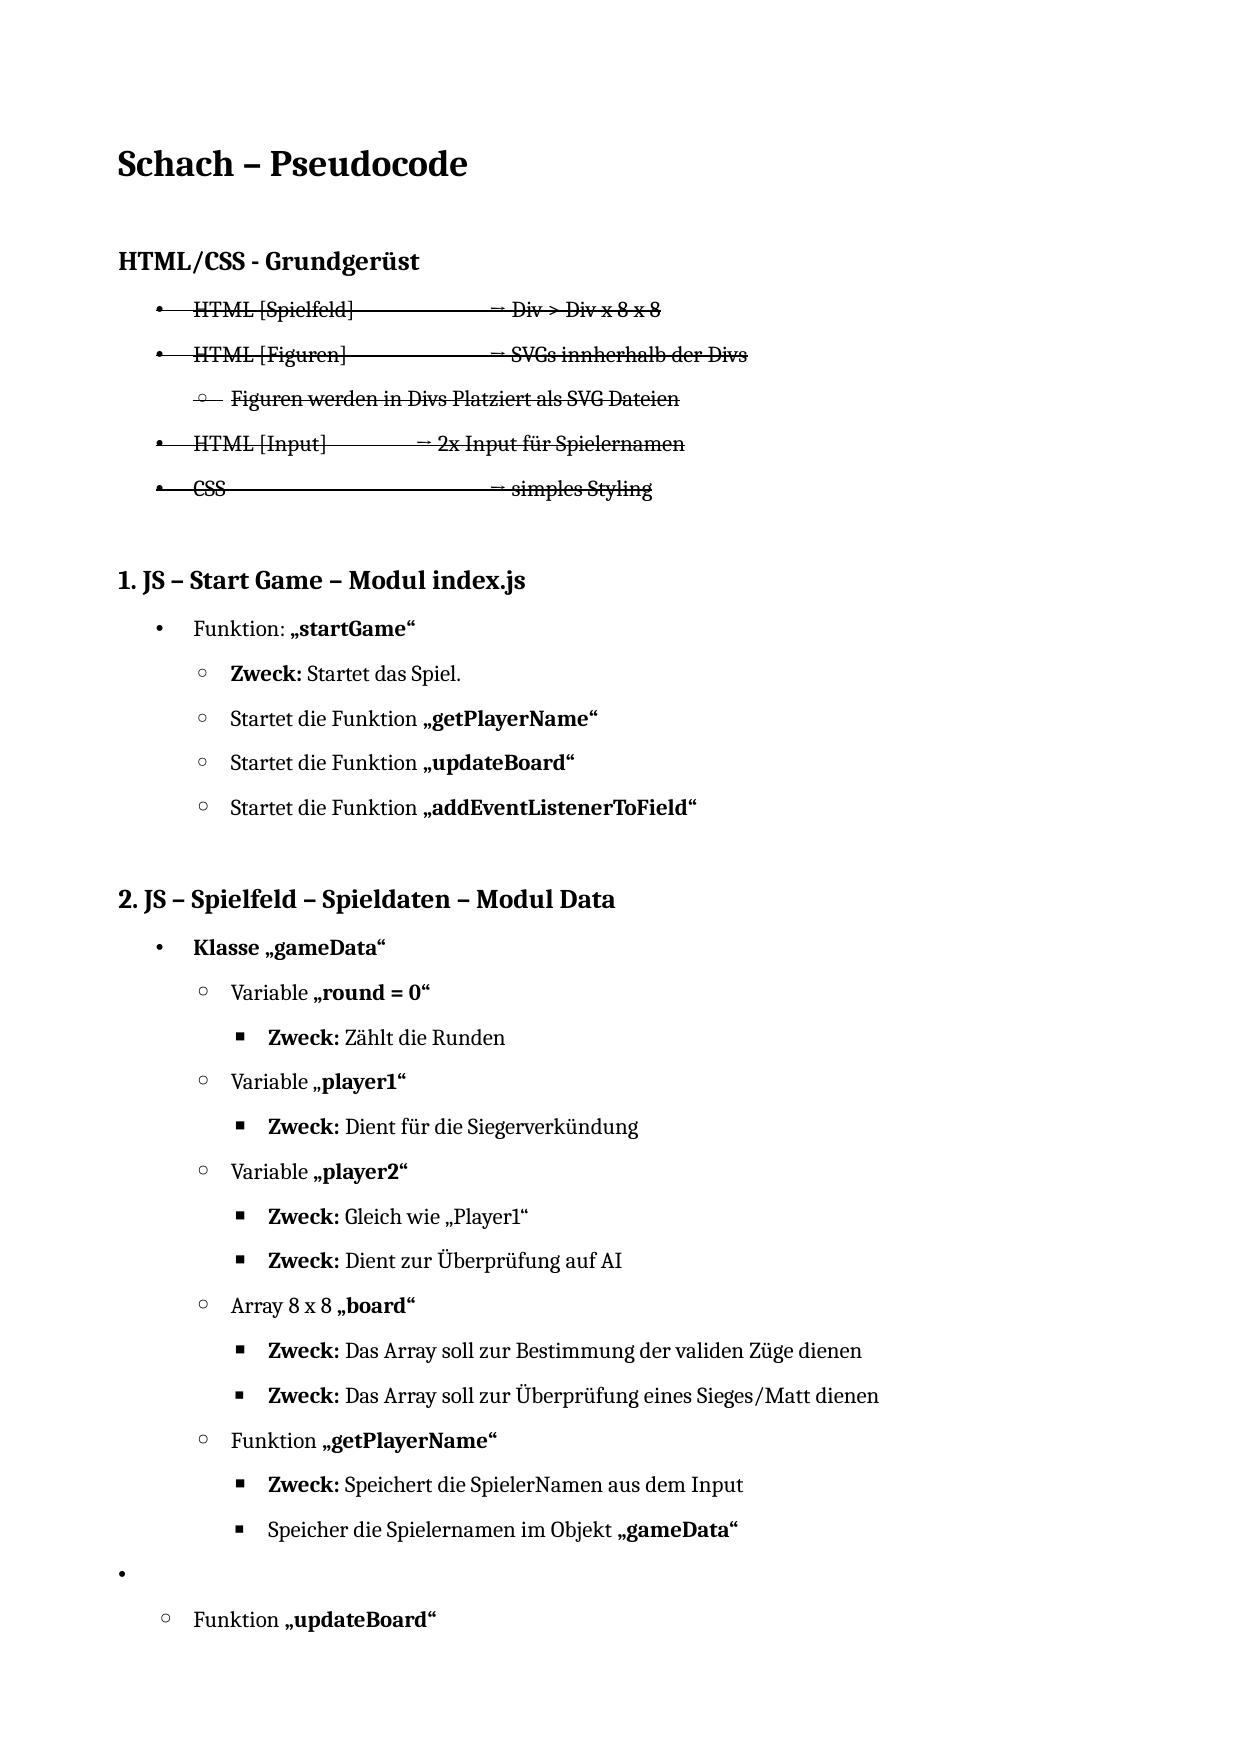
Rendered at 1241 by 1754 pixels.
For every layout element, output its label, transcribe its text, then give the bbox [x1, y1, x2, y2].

list Funktion: „startGame“ [156, 616, 1122, 642]
list HTML [Input] → 2x Input für Spielernamen [156, 431, 1122, 457]
list Zweck: Dient zur Überprüfung auf AI [231, 1248, 1122, 1275]
subtitle Schach – Pseudocode [118, 143, 1122, 186]
list Startet die Funktion „getPlayerName“ [193, 705, 1122, 732]
list Variable „player1“ [193, 1069, 1122, 1096]
list Startet die Funktion „addEventListenerToField“ [193, 795, 1122, 821]
list Zweck: Speichert die SpielerNamen aus dem Input [231, 1472, 1122, 1499]
text 1. JS – Start Game – Modul index.js [118, 565, 1122, 597]
list Klasse „gameData“ [156, 935, 1122, 961]
list Funktion „getPlayerName“ [193, 1427, 1122, 1454]
text HTML/CSS - Grundgerüst [118, 246, 1122, 277]
list Startet die Funktion „updateBoard“ [193, 750, 1122, 776]
list Variable „player2“ [193, 1159, 1122, 1185]
list Variable „round = 0“ [193, 979, 1122, 1006]
list Funktion „updateBoard“ [156, 1607, 1122, 1633]
list HTML [Spielfeld] → Div > Div x 8 x 8 [156, 297, 1122, 323]
list Zweck: Das Array soll zur Überprüfung eines Sieges/Matt dienen [231, 1383, 1122, 1409]
list HTML [Figuren] → SVGs innherhalb der Divs [156, 341, 1122, 368]
list Figuren werden in Divs Platziert als SVG Dateien [193, 386, 1122, 413]
list Zweck: Dient für die Siegerverkündung [231, 1114, 1122, 1140]
list Array 8 x 8 „board“ [193, 1293, 1122, 1319]
list Zweck: Zählt die Runden [231, 1024, 1122, 1051]
text 2. JS – Spielfeld – Spieldaten – Modul Data [118, 884, 1122, 916]
list Speicher die Spielernamen im Objekt „gameData“ [231, 1517, 1122, 1543]
list Zweck: Gleich wie „Player1“ [231, 1203, 1122, 1230]
list Zweck: Startet das Spiel. [193, 661, 1122, 687]
list Zweck: Das Array soll zur Bestimmung der validen Züge dienen [231, 1338, 1122, 1364]
list CSS → simples Styling [156, 476, 1122, 502]
